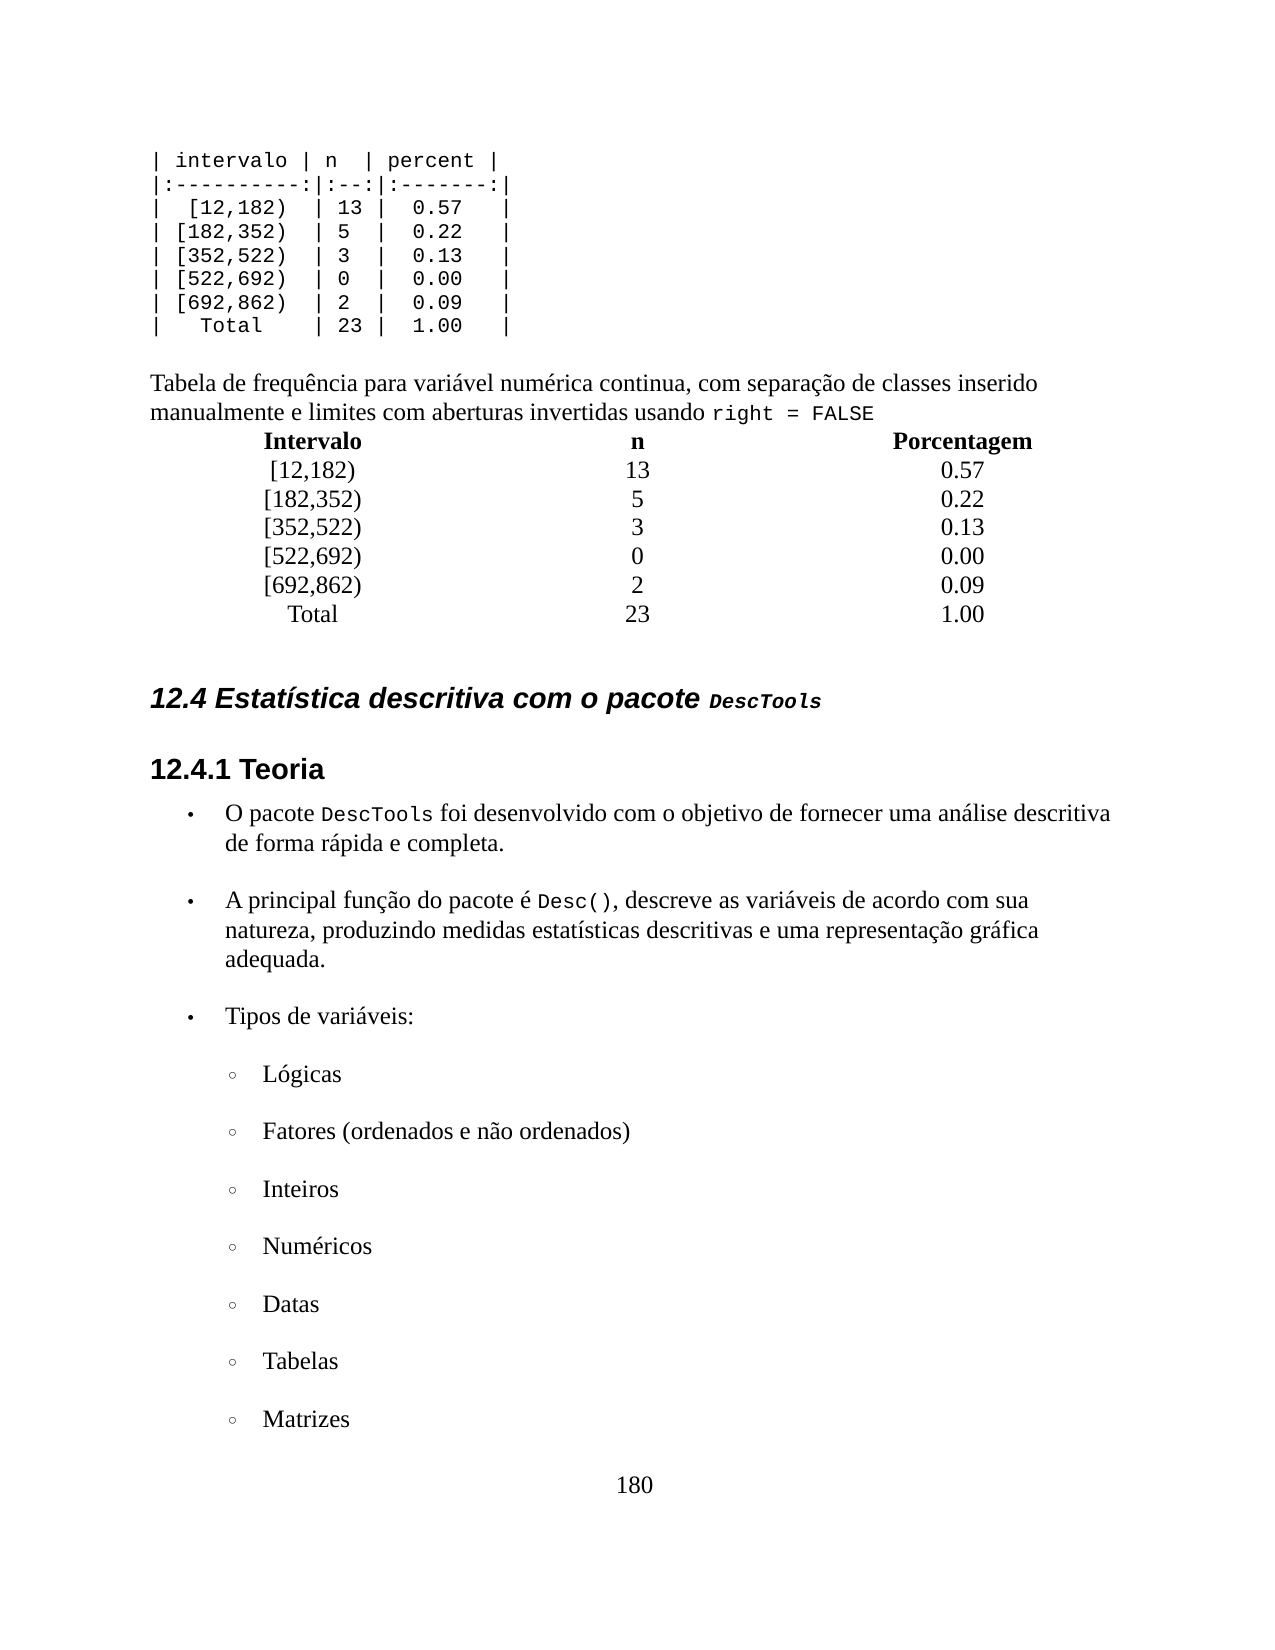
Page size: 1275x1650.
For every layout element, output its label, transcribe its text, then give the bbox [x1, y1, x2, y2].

list Tipos de variáveis: [187, 1001, 1125, 1059]
text | [692,862) | 2 | 0.09 | [150, 292, 1125, 316]
list Matrizes [225, 1404, 1125, 1433]
table_cell 0.00 [800, 541, 1125, 570]
text | [182,352) | 5 | 0.22 | [150, 221, 1125, 244]
list Fatores (ordenados e não ordenados) [225, 1116, 1125, 1174]
list Lógicas [225, 1059, 1125, 1116]
text | [522,692) | 0 | 0.00 | [150, 268, 1125, 292]
table_cell 0.22 [800, 484, 1125, 512]
table_cell [522,692) [150, 541, 475, 570]
table_cell 1.00 [800, 599, 1125, 627]
list O pacote DescTools foi desenvolvido com o objetivo de fornecer uma análise descritiva de forma rápida e completa. [187, 798, 1125, 886]
table_cell 0.13 [800, 513, 1125, 541]
list Datas [225, 1289, 1125, 1346]
list A principal função do pacote é Desc(), descreve as variáveis de acordo com sua natureza, produzindo medidas estatísticas descritivas e uma representação gráfica adequada. [187, 886, 1125, 1001]
text | [352,522) | 3 | 0.13 | [150, 244, 1125, 268]
subtitle 12.4 Estatística descritiva com o pacote DescTools [150, 681, 1125, 715]
table_cell 0 [475, 541, 800, 570]
table_cell 2 [475, 570, 800, 599]
table_cell [352,522) [150, 513, 475, 541]
table_header n [475, 426, 800, 455]
table_cell 3 [475, 513, 800, 541]
table_cell [182,352) [150, 484, 475, 512]
subtitle 12.4.1 Teoria [150, 752, 1125, 786]
text | Total | 23 | 1.00 | [150, 316, 1125, 339]
text | [12,182) | 13 | 0.57 | [150, 197, 1125, 221]
table_cell 0.09 [800, 570, 1125, 599]
list Numéricos [225, 1231, 1125, 1289]
table_header Intervalo [150, 426, 475, 455]
text Tabela de frequência para variável numérica continua, com separação de classes inserido manualmente e limites com aberturas invertidas usando right = FALSE [150, 368, 1125, 426]
table_header Porcentagem [800, 426, 1125, 455]
table_cell 13 [475, 455, 800, 484]
text | intervalo | n | percent | [150, 150, 1125, 174]
table_cell 23 [475, 599, 800, 627]
text |:----------:|:--:|:-------:| [150, 174, 1125, 197]
list Tabelas [225, 1346, 1125, 1404]
table_cell Total [150, 599, 475, 627]
table_cell 0.57 [800, 455, 1125, 484]
table_cell 5 [475, 484, 800, 512]
list Inteiros [225, 1174, 1125, 1231]
table_cell [692,862) [150, 570, 475, 599]
table_cell [12,182) [150, 455, 475, 484]
